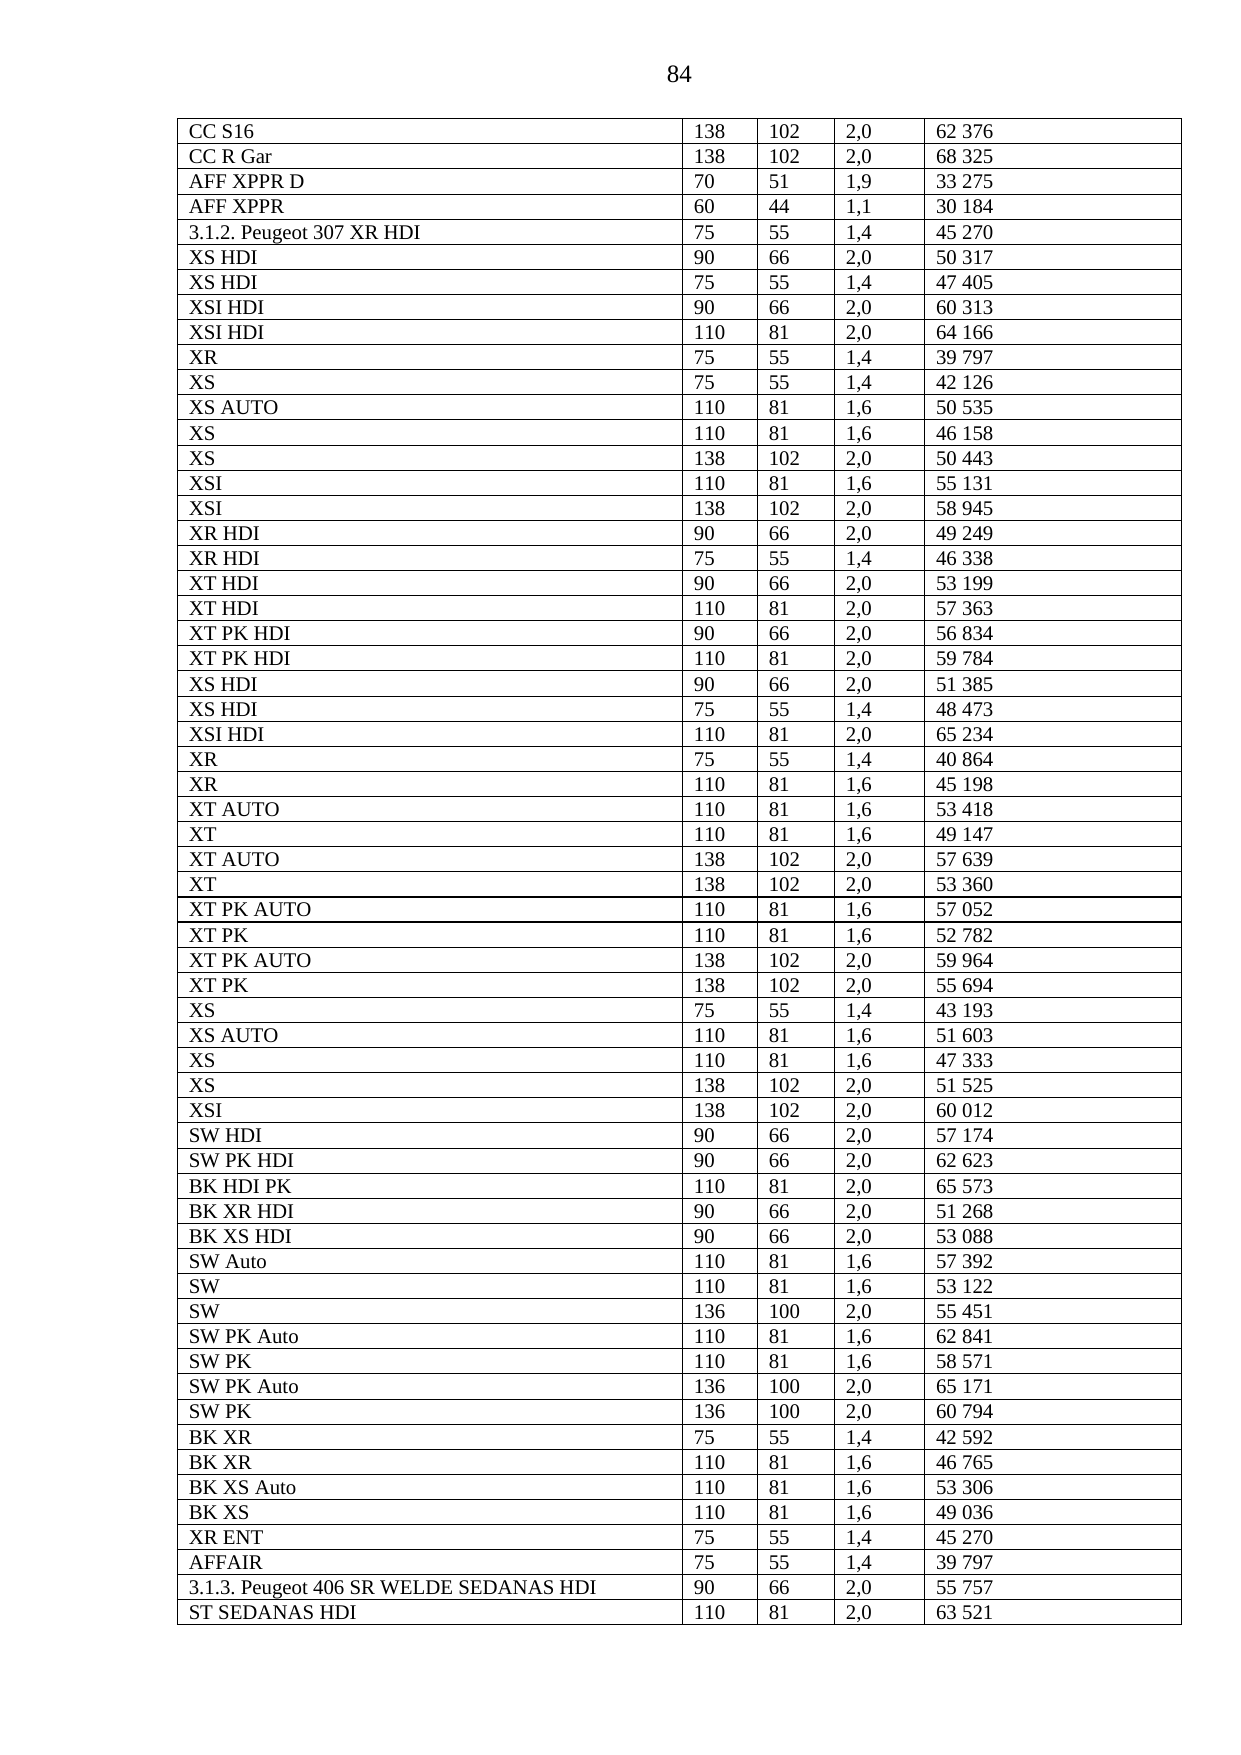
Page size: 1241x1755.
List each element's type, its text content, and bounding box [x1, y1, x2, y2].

table_cell 1,4 [835, 546, 924, 570]
table_cell 57 174 [925, 1123, 1181, 1147]
table_cell CC R Gar [178, 144, 682, 168]
table_cell 81 [758, 923, 834, 947]
table_cell XSI [178, 471, 682, 495]
table_cell 110 [683, 1249, 757, 1273]
table_cell 66 [758, 671, 834, 696]
table_cell 46 338 [925, 546, 1181, 570]
table_cell 90 [683, 671, 757, 696]
table_cell 110 [683, 1048, 757, 1072]
table_cell 49 036 [925, 1500, 1181, 1524]
table_cell SW PK HDI [178, 1149, 682, 1172]
table_cell 102 [758, 872, 834, 896]
table_cell 56 834 [925, 621, 1181, 645]
table_cell 75 [683, 345, 757, 369]
table_cell 42 126 [925, 370, 1181, 394]
table_cell 138 [683, 1073, 757, 1097]
table_cell 2,0 [835, 119, 924, 143]
table_cell AFFAIR [178, 1550, 682, 1574]
table_cell XT PK AUTO [178, 948, 682, 972]
table_cell 75 [683, 747, 757, 771]
table_cell XS AUTO [178, 1023, 682, 1047]
table_cell 51 603 [925, 1023, 1181, 1047]
table_cell 53 199 [925, 571, 1181, 595]
table_cell BK XS HDI [178, 1224, 682, 1248]
table_cell SW PK [178, 1349, 682, 1373]
table_cell 102 [758, 446, 834, 469]
table_cell 45 198 [925, 772, 1181, 796]
table_cell XT PK [178, 973, 682, 997]
table_cell 81 [758, 822, 834, 846]
table_cell 39 797 [925, 345, 1181, 369]
table_cell 2,0 [835, 1600, 924, 1624]
table_cell 49 147 [925, 822, 1181, 846]
table_cell XS [178, 1048, 682, 1072]
table_cell SW [178, 1274, 682, 1298]
table_cell 81 [758, 646, 834, 670]
table_cell 2,0 [835, 1224, 924, 1248]
table_cell 90 [683, 1575, 757, 1599]
table_cell XR [178, 772, 682, 796]
table_cell 90 [683, 621, 757, 645]
table_cell XT PK [178, 923, 682, 947]
table_cell XR ENT [178, 1525, 682, 1549]
table_cell XS [178, 998, 682, 1022]
table_cell 2,0 [835, 496, 924, 520]
table_cell 2,0 [835, 1174, 924, 1198]
table_cell 81 [758, 1450, 834, 1474]
table_cell 110 [683, 471, 757, 495]
table_cell 70 [683, 169, 757, 193]
table_cell 110 [683, 1324, 757, 1348]
table_cell 75 [683, 546, 757, 570]
table_cell 46 765 [925, 1450, 1181, 1474]
table_cell 55 694 [925, 973, 1181, 997]
table_cell 55 [758, 1525, 834, 1549]
table_cell 55 [758, 1425, 834, 1449]
table_cell 55 [758, 220, 834, 244]
table_cell 55 [758, 697, 834, 721]
table_cell 1,6 [835, 1450, 924, 1474]
table_cell 58 945 [925, 496, 1181, 520]
table_cell 50 535 [925, 395, 1181, 419]
table_cell 81 [758, 797, 834, 821]
table_cell 66 [758, 245, 834, 269]
table_cell 2,0 [835, 596, 924, 620]
table_cell 110 [683, 1475, 757, 1499]
table_cell 110 [683, 772, 757, 796]
table_cell 1,6 [835, 420, 924, 444]
table_cell 75 [683, 1550, 757, 1574]
table_cell 53 122 [925, 1274, 1181, 1298]
table_cell 30 184 [925, 195, 1181, 218]
table_cell 1,4 [835, 270, 924, 294]
table_cell 1,6 [835, 923, 924, 947]
table_cell 1,6 [835, 1500, 924, 1524]
table_cell 138 [683, 496, 757, 520]
table_cell 138 [683, 119, 757, 143]
table_cell 136 [683, 1400, 757, 1423]
table_cell 1,6 [835, 395, 924, 419]
table_cell 59 784 [925, 646, 1181, 670]
table_cell 110 [683, 596, 757, 620]
table_cell 64 166 [925, 320, 1181, 344]
table_cell 102 [758, 948, 834, 972]
table_cell 81 [758, 1324, 834, 1348]
table_cell 60 794 [925, 1400, 1181, 1423]
table_cell 62 623 [925, 1149, 1181, 1172]
table_cell 63 521 [925, 1600, 1181, 1624]
table_cell XT PK HDI [178, 621, 682, 645]
table_cell BK XR [178, 1425, 682, 1449]
table_cell 81 [758, 772, 834, 796]
table_cell 66 [758, 1149, 834, 1172]
table_cell 3.1.2. Peugeot 307 XR HDI [178, 220, 682, 244]
table_cell 75 [683, 697, 757, 721]
table_cell 2,0 [835, 1299, 924, 1323]
table_cell 55 131 [925, 471, 1181, 495]
table_cell 65 171 [925, 1374, 1181, 1398]
table_cell XS [178, 1073, 682, 1097]
table_cell 110 [683, 395, 757, 419]
table_cell 138 [683, 1098, 757, 1122]
table_cell 81 [758, 1475, 834, 1499]
table_cell 81 [758, 1274, 834, 1298]
table_cell 81 [758, 1349, 834, 1373]
table_cell SW HDI [178, 1123, 682, 1147]
table_cell 1,6 [835, 797, 924, 821]
table_cell 1,6 [835, 1274, 924, 1298]
table_cell 2,0 [835, 1073, 924, 1097]
table_cell 2,0 [835, 1400, 924, 1423]
table_cell 102 [758, 1073, 834, 1097]
table_cell 2,0 [835, 295, 924, 319]
table_cell BK XR [178, 1450, 682, 1474]
table_cell 110 [683, 646, 757, 670]
table_cell BK XS [178, 1500, 682, 1524]
table_cell 81 [758, 1174, 834, 1198]
table_cell 52 782 [925, 923, 1181, 947]
table_cell 1,6 [835, 1349, 924, 1373]
table_cell 110 [683, 1349, 757, 1373]
table_cell XSI HDI [178, 722, 682, 746]
table_cell XS HDI [178, 270, 682, 294]
table_cell 100 [758, 1299, 834, 1323]
table_cell 66 [758, 295, 834, 319]
table_cell 53 360 [925, 872, 1181, 896]
table_cell 110 [683, 1500, 757, 1524]
table_cell 2,0 [835, 1098, 924, 1122]
table_cell 1,4 [835, 1525, 924, 1549]
table_cell 1,6 [835, 1475, 924, 1499]
table_cell 65 573 [925, 1174, 1181, 1198]
table_cell 2,0 [835, 722, 924, 746]
table_cell 110 [683, 420, 757, 444]
table_cell 2,0 [835, 1123, 924, 1147]
table_cell 55 757 [925, 1575, 1181, 1599]
table_cell 45 270 [925, 1525, 1181, 1549]
table_cell XSI [178, 1098, 682, 1122]
table_cell 57 392 [925, 1249, 1181, 1273]
table_cell XT AUTO [178, 797, 682, 821]
table_cell 45 270 [925, 220, 1181, 244]
table_cell 2,0 [835, 1199, 924, 1223]
table_cell 2,0 [835, 872, 924, 896]
table_cell 138 [683, 144, 757, 168]
table_cell 1,9 [835, 169, 924, 193]
table_cell 2,0 [835, 571, 924, 595]
table_cell 81 [758, 1600, 834, 1624]
table_cell 1,6 [835, 471, 924, 495]
table_cell 81 [758, 1023, 834, 1047]
table_cell 65 234 [925, 722, 1181, 746]
table_cell 2,0 [835, 1374, 924, 1398]
table_cell 55 [758, 270, 834, 294]
table_cell 2,0 [835, 671, 924, 696]
table_cell XS HDI [178, 245, 682, 269]
table_cell 66 [758, 1199, 834, 1223]
table_cell 46 158 [925, 420, 1181, 444]
table_cell 110 [683, 1450, 757, 1474]
table_cell 110 [683, 797, 757, 821]
table_cell 100 [758, 1374, 834, 1398]
table_cell 110 [683, 822, 757, 846]
table_cell 81 [758, 1048, 834, 1072]
table_cell 57 363 [925, 596, 1181, 620]
table_cell XS [178, 446, 682, 469]
table_cell 50 317 [925, 245, 1181, 269]
table_cell XR [178, 345, 682, 369]
table_cell XSI [178, 496, 682, 520]
table_cell 53 306 [925, 1475, 1181, 1499]
table_cell 81 [758, 420, 834, 444]
table_cell 58 571 [925, 1349, 1181, 1373]
table_cell 51 525 [925, 1073, 1181, 1097]
table_cell SW PK Auto [178, 1374, 682, 1398]
table_cell 48 473 [925, 697, 1181, 721]
table_cell 66 [758, 521, 834, 545]
table_cell 44 [758, 195, 834, 218]
table_cell 2,0 [835, 521, 924, 545]
table_cell 1,4 [835, 370, 924, 394]
table_cell 1,6 [835, 772, 924, 796]
table_cell 47 333 [925, 1048, 1181, 1072]
table_cell 55 [758, 345, 834, 369]
table_cell 102 [758, 119, 834, 143]
table_cell 1,6 [835, 898, 924, 921]
table_cell 55 [758, 747, 834, 771]
table_cell 62 376 [925, 119, 1181, 143]
table_cell BK XR HDI [178, 1199, 682, 1223]
table_cell 138 [683, 948, 757, 972]
table_cell 62 841 [925, 1324, 1181, 1348]
table_cell 53 418 [925, 797, 1181, 821]
table_cell 39 797 [925, 1550, 1181, 1574]
table_cell AFF XPPR [178, 195, 682, 218]
table_cell 2,0 [835, 320, 924, 344]
table_cell 1,4 [835, 697, 924, 721]
table_cell 1,1 [835, 195, 924, 218]
table_cell 81 [758, 471, 834, 495]
table_cell 136 [683, 1299, 757, 1323]
table_cell ST SEDANAS HDI [178, 1600, 682, 1624]
table_cell XT AUTO [178, 847, 682, 871]
table_cell XT PK HDI [178, 646, 682, 670]
table_cell XR [178, 747, 682, 771]
table_cell CC S16 [178, 119, 682, 143]
table_cell 47 405 [925, 270, 1181, 294]
table_cell 66 [758, 1575, 834, 1599]
table_cell 60 012 [925, 1098, 1181, 1122]
table_cell 90 [683, 571, 757, 595]
table_cell 42 592 [925, 1425, 1181, 1449]
table_cell 66 [758, 1123, 834, 1147]
table_cell XT PK AUTO [178, 898, 682, 921]
table_cell SW PK Auto [178, 1324, 682, 1348]
table_cell 138 [683, 446, 757, 469]
table_cell 2,0 [835, 948, 924, 972]
table_cell 55 451 [925, 1299, 1181, 1323]
table_cell 1,4 [835, 1550, 924, 1574]
table_cell 57 639 [925, 847, 1181, 871]
table_cell 81 [758, 1500, 834, 1524]
table_cell 110 [683, 1600, 757, 1624]
table_cell 110 [683, 722, 757, 746]
table_cell 75 [683, 998, 757, 1022]
table_cell 90 [683, 521, 757, 545]
table_cell 51 [758, 169, 834, 193]
table_cell 1,4 [835, 747, 924, 771]
table_cell BK HDI PK [178, 1174, 682, 1198]
table_cell 60 [683, 195, 757, 218]
table_cell 50 443 [925, 446, 1181, 469]
table_cell 1,4 [835, 1425, 924, 1449]
table_cell 66 [758, 621, 834, 645]
table_cell 75 [683, 270, 757, 294]
table_cell 81 [758, 722, 834, 746]
table_cell XS HDI [178, 697, 682, 721]
table_cell 2,0 [835, 646, 924, 670]
table_cell 66 [758, 571, 834, 595]
table_cell 110 [683, 1174, 757, 1198]
table_cell 136 [683, 1374, 757, 1398]
table_cell 1,4 [835, 998, 924, 1022]
table_cell 2,0 [835, 144, 924, 168]
table_cell 75 [683, 220, 757, 244]
table_cell 110 [683, 923, 757, 947]
table_cell 55 [758, 546, 834, 570]
table_cell 1,6 [835, 1324, 924, 1348]
table_cell 81 [758, 320, 834, 344]
table_cell 110 [683, 1274, 757, 1298]
table_cell 1,6 [835, 1249, 924, 1273]
table_cell 33 275 [925, 169, 1181, 193]
table_cell 110 [683, 1023, 757, 1047]
table_cell SW [178, 1299, 682, 1323]
table_cell XS AUTO [178, 395, 682, 419]
table_cell 2,0 [835, 973, 924, 997]
table_cell 40 864 [925, 747, 1181, 771]
table_cell AFF XPPR D [178, 169, 682, 193]
table_cell 138 [683, 872, 757, 896]
table_cell 90 [683, 1149, 757, 1172]
table_cell 2,0 [835, 1575, 924, 1599]
table_cell XS HDI [178, 671, 682, 696]
table_cell 43 193 [925, 998, 1181, 1022]
table_cell 75 [683, 370, 757, 394]
table_cell 81 [758, 898, 834, 921]
table_cell 110 [683, 320, 757, 344]
table_cell 102 [758, 973, 834, 997]
table_cell XT HDI [178, 571, 682, 595]
table_cell XR HDI [178, 546, 682, 570]
table_cell 59 964 [925, 948, 1181, 972]
table_cell XS [178, 370, 682, 394]
table_cell 2,0 [835, 1149, 924, 1172]
table_cell 66 [758, 1224, 834, 1248]
table_cell 3.1.3. Peugeot 406 SR WELDE SEDANAS HDI [178, 1575, 682, 1599]
table_cell XT HDI [178, 596, 682, 620]
table_cell 102 [758, 144, 834, 168]
table_cell 138 [683, 973, 757, 997]
table_cell 68 325 [925, 144, 1181, 168]
table_cell 55 [758, 998, 834, 1022]
table_cell 90 [683, 245, 757, 269]
table_cell 55 [758, 370, 834, 394]
table_cell 90 [683, 1123, 757, 1147]
table_cell 81 [758, 1249, 834, 1273]
table_cell XS [178, 420, 682, 444]
table_cell 57 052 [925, 898, 1181, 921]
table_cell 75 [683, 1425, 757, 1449]
table_cell 1,6 [835, 822, 924, 846]
table_cell 102 [758, 496, 834, 520]
table_cell 2,0 [835, 446, 924, 469]
table_cell 1,4 [835, 220, 924, 244]
table_cell 60 313 [925, 295, 1181, 319]
table_cell BK XS Auto [178, 1475, 682, 1499]
table_cell 2,0 [835, 847, 924, 871]
table_cell 90 [683, 1224, 757, 1248]
table_cell 51 268 [925, 1199, 1181, 1223]
table_cell 90 [683, 1199, 757, 1223]
table_cell 90 [683, 295, 757, 319]
table_cell 2,0 [835, 245, 924, 269]
table_cell XSI HDI [178, 295, 682, 319]
table_cell 1,6 [835, 1023, 924, 1047]
table_cell 2,0 [835, 621, 924, 645]
table_cell SW Auto [178, 1249, 682, 1273]
table_cell 81 [758, 596, 834, 620]
table_cell 49 249 [925, 521, 1181, 545]
table_cell 110 [683, 898, 757, 921]
table_cell 55 [758, 1550, 834, 1574]
table_cell 1,6 [835, 1048, 924, 1072]
table_cell SW PK [178, 1400, 682, 1423]
table_cell 75 [683, 1525, 757, 1549]
table_cell 1,4 [835, 345, 924, 369]
table_cell XT [178, 822, 682, 846]
table_cell 100 [758, 1400, 834, 1423]
table_cell 102 [758, 1098, 834, 1122]
table_cell 138 [683, 847, 757, 871]
table_cell 102 [758, 847, 834, 871]
table_cell XSI HDI [178, 320, 682, 344]
table_cell XR HDI [178, 521, 682, 545]
table_cell 81 [758, 395, 834, 419]
table_cell 51 385 [925, 671, 1181, 696]
table_cell XT [178, 872, 682, 896]
table_cell 53 088 [925, 1224, 1181, 1248]
